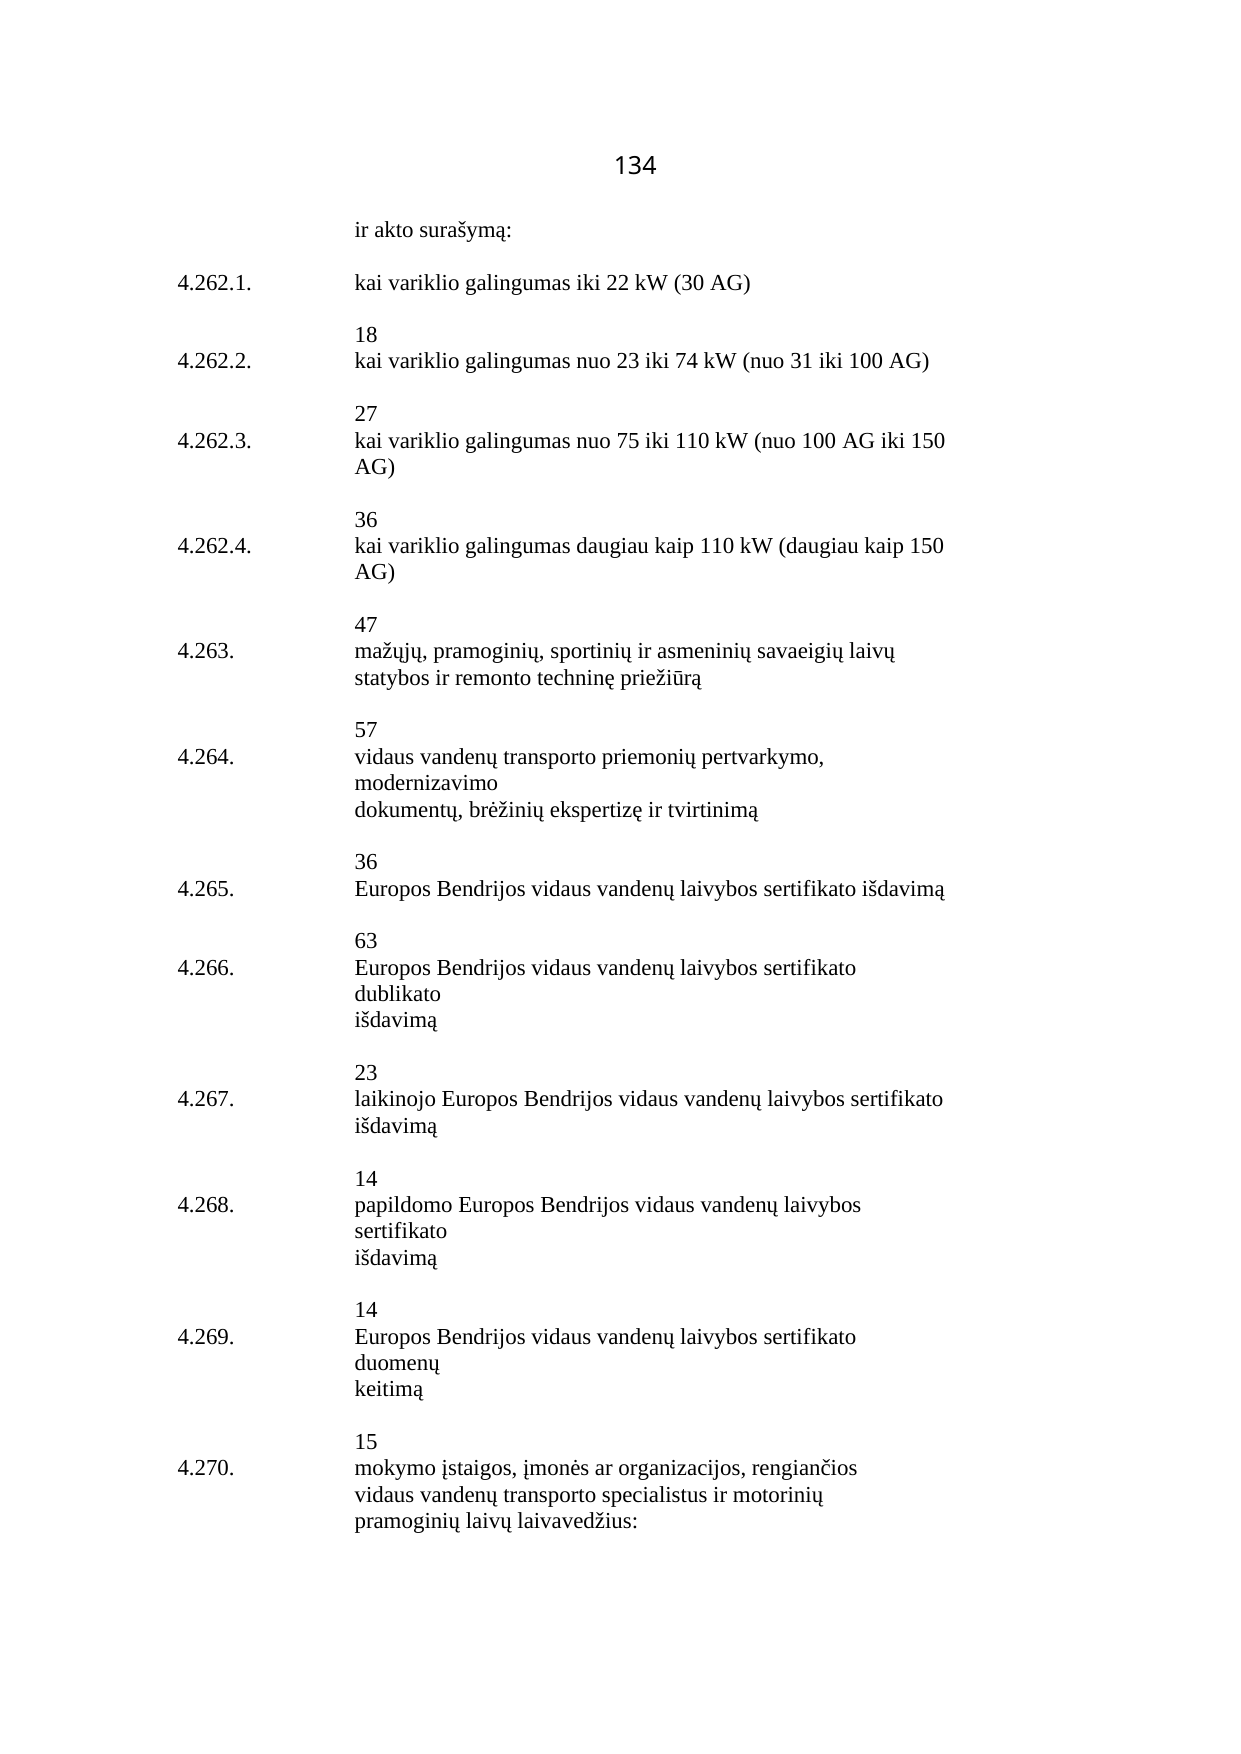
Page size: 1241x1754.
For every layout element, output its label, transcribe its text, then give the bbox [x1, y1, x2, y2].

text 4.267. laikinojo Europos Bendrijos vidaus vandenų laivybos sertifikato [177, 1086, 945, 1112]
text pramoginių laivų laivavedžius: [354, 1507, 886, 1533]
text išdavimą 14 [354, 1244, 945, 1323]
text 4.262.4. kai variklio galingumas daugiau kaip 110 kW (daugiau kaip 150 [177, 532, 945, 558]
text 4.262.1. kai variklio galingumas iki 22 kW (30 AG) 18 [177, 268, 945, 348]
text AG) 47 [354, 558, 945, 637]
text 4.269. Europos Bendrijos vidaus vandenų laivybos sertifikato duomenų [177, 1323, 945, 1375]
text 4.262.2. kai variklio galingumas nuo 23 iki 74 kW (nuo 31 iki 100 AG) 27 [177, 348, 945, 427]
text išdavimą 14 [354, 1112, 945, 1191]
text 4.266. Europos Bendrijos vidaus vandenų laivybos sertifikato dublikato [177, 954, 945, 1006]
text dokumentų, brėžinių ekspertizę ir tvirtinimą 36 [354, 796, 945, 875]
text 4.263. mažųjų, pramoginių, sportinių ir asmeninių savaeigių laivų [177, 637, 945, 664]
text keitimą 15 [354, 1375, 945, 1454]
text AG) 36 [354, 453, 945, 532]
text 4.268. papildomo Europos Bendrijos vidaus vandenų laivybos sertifikato [177, 1191, 945, 1244]
text ir akto surašymą: [354, 216, 945, 268]
text statybos ir remonto techninę priežiūrą 57 [354, 664, 945, 743]
text 4.265. Europos Bendrijos vidaus vandenų laivybos sertifikato išdavimą 63 [177, 875, 945, 954]
text 4.262.3. kai variklio galingumas nuo 75 iki 110 kW (nuo 100 AG iki 150 [177, 427, 945, 453]
text išdavimą 23 [354, 1006, 945, 1086]
text 4.264. vidaus vandenų transporto priemonių pertvarkymo, modernizavimo [177, 743, 945, 796]
text vidaus vandenų transporto specialistus ir motorinių [354, 1481, 886, 1507]
text 4.270. mokymo įstaigos, įmonės ar organizacijos, rengiančios [177, 1454, 886, 1481]
